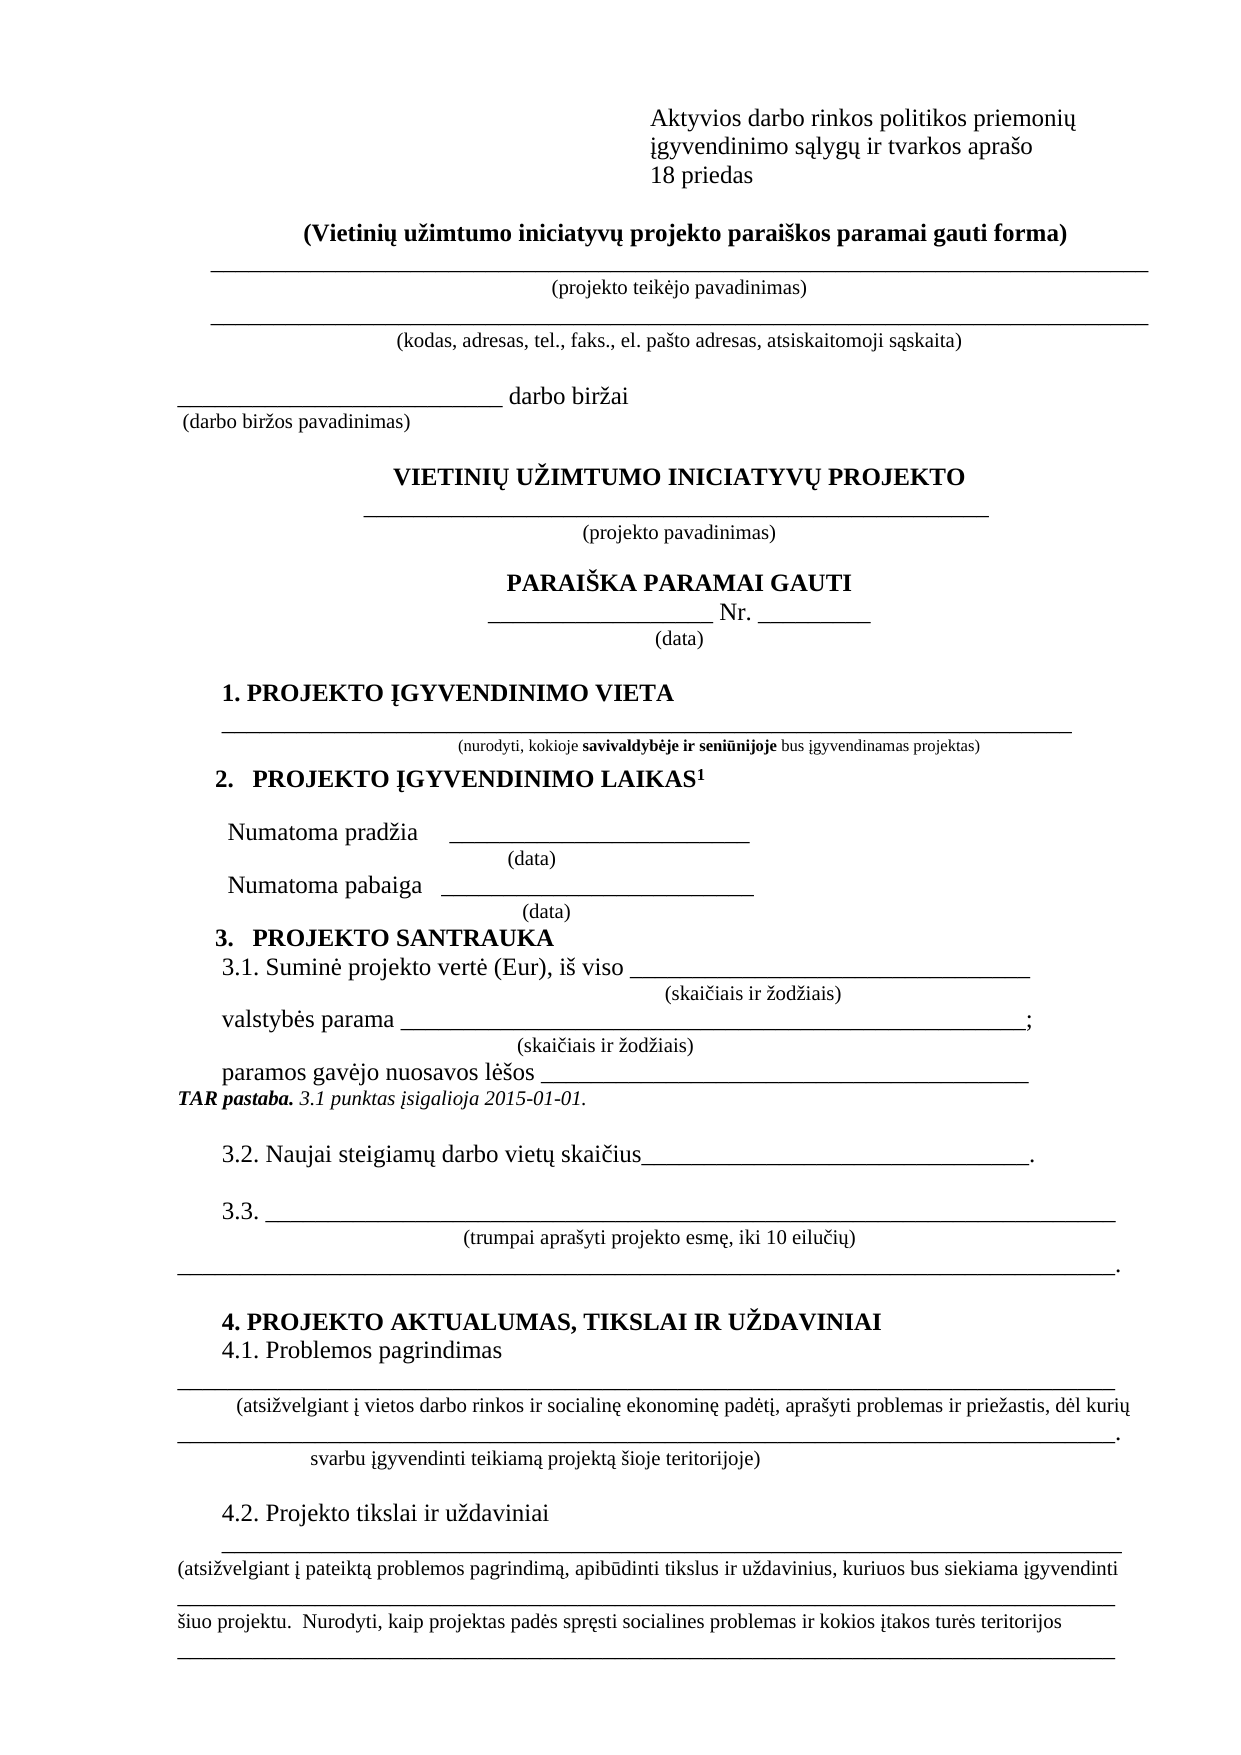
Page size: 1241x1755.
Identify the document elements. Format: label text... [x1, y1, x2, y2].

text ___________________________________________________________________________ [177, 299, 1181, 328]
text ________________________________________________________________________ [177, 1527, 1181, 1556]
text 1. PROJEKTO ĮGYVENDINIMO VIETA [177, 678, 1181, 707]
text valstybės parama __________________________________________________; [177, 1004, 1181, 1033]
text 4. Projekto aktualumas, tikslai ir uždaviniai [177, 1307, 1181, 1335]
text svarbu įgyvendinti teikiamą projektą šioje teritorijoje) [177, 1446, 1181, 1470]
text 3.3. ____________________________________________________________________ [222, 1196, 1181, 1225]
text ___________________________________________________________________________ [177, 246, 1181, 275]
text 4.2. Projekto tikslai ir uždaviniai [177, 1498, 1181, 1527]
text Numatoma pradžia ________________________ [177, 817, 1181, 846]
text 3.2. Naujai steigiamų darbo vietų skaičius_______________________________. [177, 1139, 1181, 1168]
text TAR pastaba. 3.1 punktas įsigalioja 2015-01-01. [177, 1086, 1181, 1110]
text Paraiška paramai gauti [177, 568, 1181, 597]
text (projekto teikėjo pavadinimas) [177, 275, 1181, 299]
text (data) [177, 625, 1181, 649]
text ___________________________________________________________________________ [177, 1364, 1181, 1393]
text ___________________________________________________________________________. [177, 1417, 1181, 1446]
text (kodas, adresas, tel., faks., el. pašto adresas, atsiskaitomoji sąskaita) [177, 328, 1181, 352]
text (Vietinių užimtumo iniciatyvų projekto paraiškos paramai gauti forma) [190, 218, 1181, 246]
text (data) [177, 899, 1181, 923]
text ___________________________________________________________________________ [177, 1633, 1181, 1662]
text 18 priedas [650, 160, 1181, 189]
text (projekto pavadinimas) [177, 520, 1181, 544]
text __________________________________________________ [177, 491, 1181, 520]
text (skaičiais ir žodžiais) [177, 1033, 1181, 1057]
text __________________________ darbo biržai [177, 381, 1181, 409]
text (darbo biržos pavadinimas) [177, 409, 1181, 433]
text 2. PROJEKTO ĮGYVENDINIMO LAIKAS1 [215, 764, 1181, 793]
text __________________ Nr. _________ [177, 597, 1181, 625]
text 3. Projekto SANTRAUKA [215, 923, 1181, 952]
text įgyvendinimo sąlygų ir tvarkos aprašo [650, 131, 1181, 160]
text (atsižvelgiant į vietos darbo rinkos ir socialinę ekonominę padėtį, aprašyti problemas ir priežastis, dėl kurių [177, 1393, 1181, 1417]
text 3.1. Suminė projekto vertė (Eur), iš viso ________________________________ [177, 952, 1181, 980]
text (nurodyti, kokioje savivaldybėje ir seniūnijoje bus įgyvendinamas projektas) [177, 736, 1181, 764]
text šiuo projektu. Nurodyti, kaip projektas padės spręsti socialines problemas ir kokios įtakos turės teritorijos [177, 1609, 1181, 1633]
text (atsižvelgiant į pateiktą problemos pagrindimą, apibūdinti tikslus ir uždavinius, kuriuos bus siekiama įgyvendinti [177, 1556, 1181, 1580]
text 4.1. Problemos pagrindimas [177, 1335, 1181, 1364]
text (trumpai aprašyti projekto esmę, iki 10 eilučių) [227, 1225, 1181, 1249]
text Aktyvios darbo rinkos politikos priemonių [650, 103, 1181, 131]
text vietinių uŽimtumo iniciatyvų projekto [177, 462, 1181, 491]
text (skaičiais ir žodžiais) [177, 980, 1181, 1004]
text paramos gavėjo nuosavos lėšos _______________________________________ [177, 1057, 1181, 1086]
text ____________________________________________________________________ [177, 707, 1181, 736]
text ___________________________________________________________________________ [177, 1580, 1181, 1609]
text Numatoma pabaiga _________________________ [225, 870, 1181, 899]
text (data) [177, 846, 1181, 870]
text ___________________________________________________________________________. [177, 1249, 1181, 1278]
